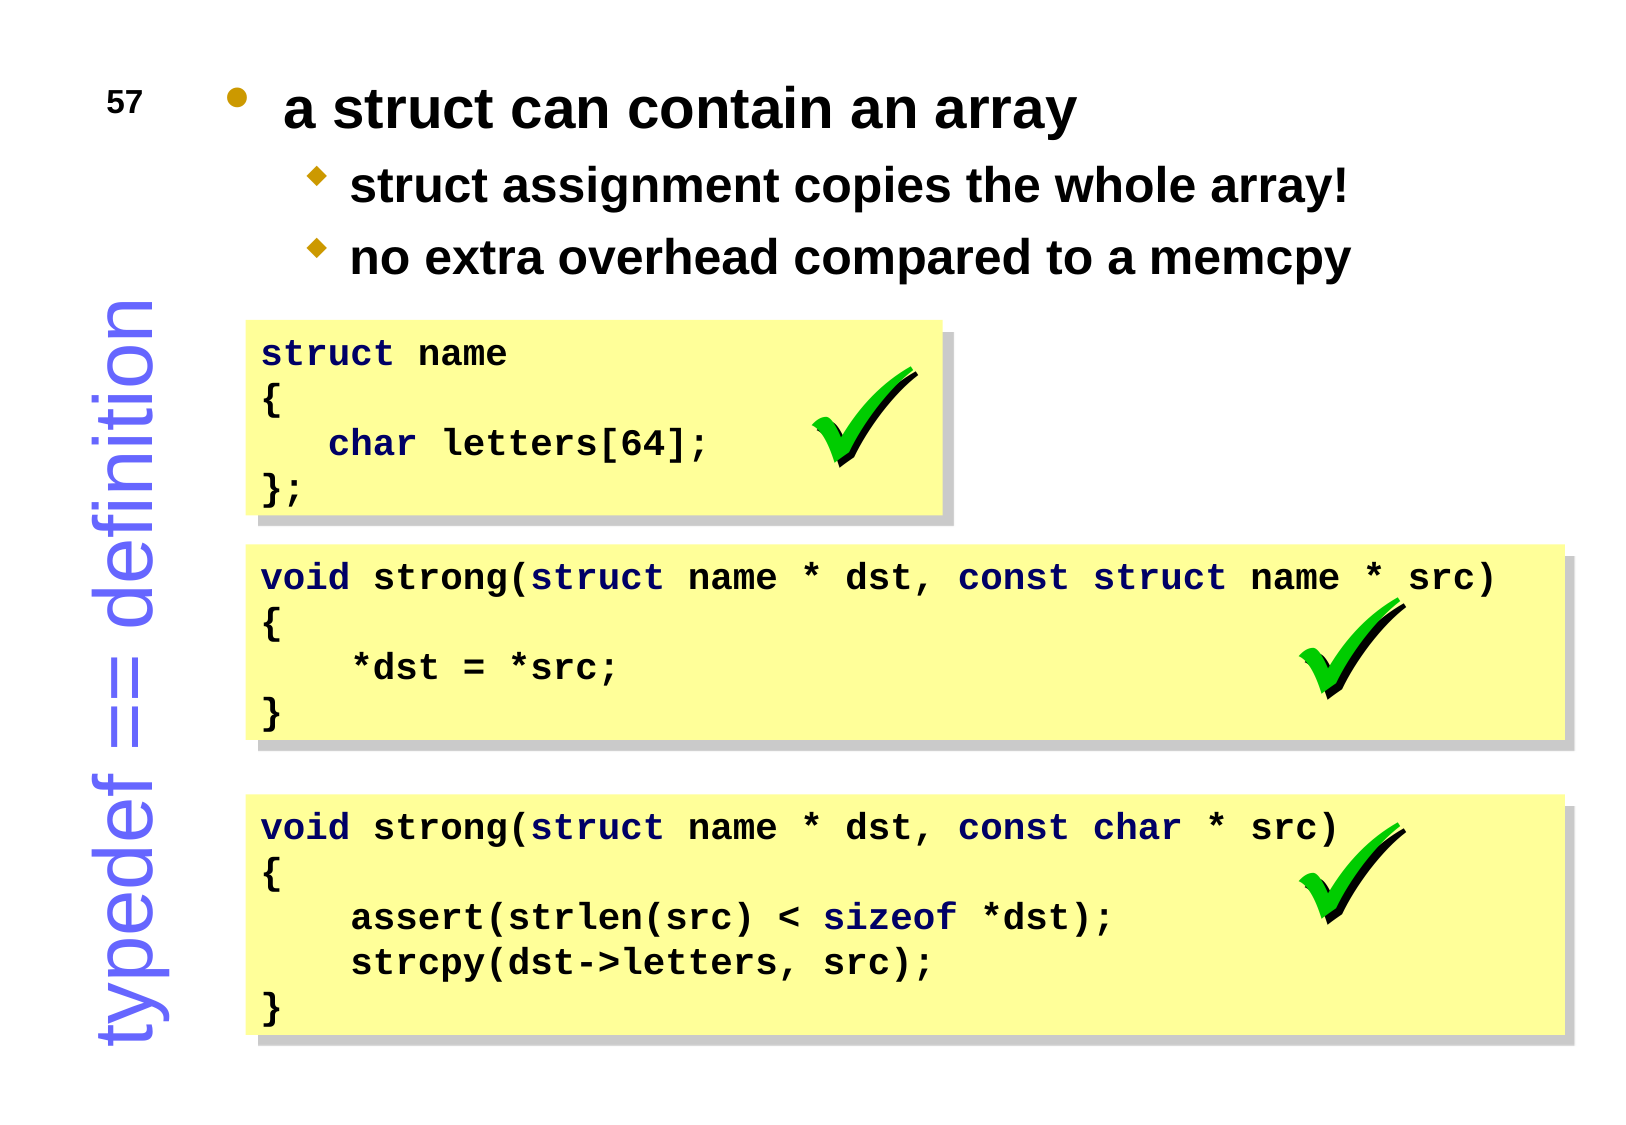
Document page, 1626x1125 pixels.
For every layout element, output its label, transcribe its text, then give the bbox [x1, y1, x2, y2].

text_box void strong(struct name * dst, const char * src) { assert(strlen(src) < sizeof *dst); strcpy(dst->letters, src); } [245, 794, 1565, 1035]
list a struct can contain an array struct assignment copies the whole array! no extra overhead compared to a memcpy [212, 62, 1550, 1063]
text_box  [1273, 781, 1463, 976]
text_box struct name { char letters[64]; }; [245, 319, 943, 516]
text_box  [785, 324, 975, 520]
text_box void strong(struct name * dst, const struct name * src) { *dst = *src; } [245, 544, 1565, 740]
text_box  [1273, 556, 1463, 752]
title typedef == definition [50, 187, 188, 1063]
